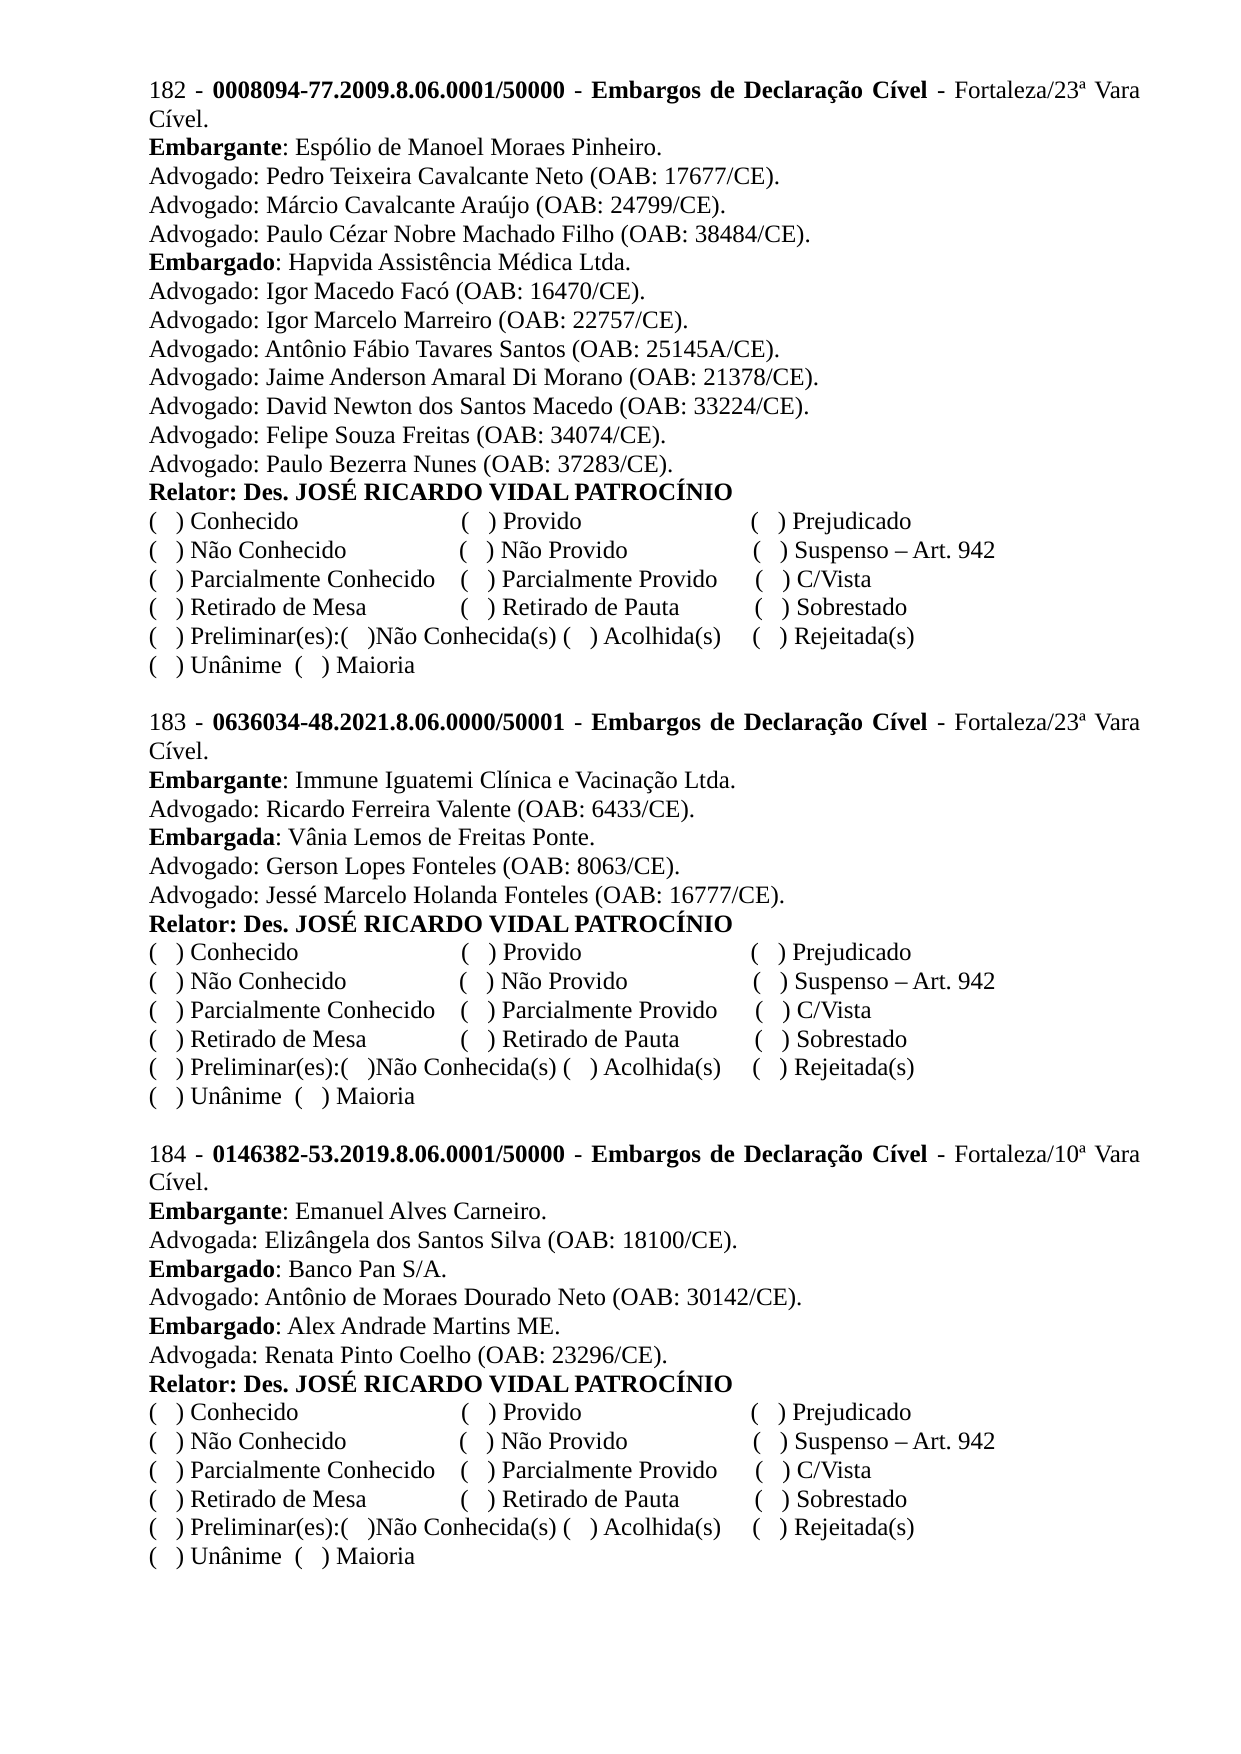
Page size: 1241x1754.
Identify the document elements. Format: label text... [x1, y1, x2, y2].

text Embargada: Vânia Lemos de Freitas Ponte. [148, 822, 1141, 851]
text ( ) Preliminar(es):( )Não Conhecida(s) ( ) Acolhida(s) ( ) Rejeitada(s) [148, 1512, 1158, 1541]
text Embargante: Espólio de Manoel Moraes Pinheiro. [148, 132, 1141, 161]
text Advogado: Paulo Cézar Nobre Machado Filho (OAB: 38484/CE). [148, 219, 1141, 247]
text ( ) Preliminar(es):( )Não Conhecida(s) ( ) Acolhida(s) ( ) Rejeitada(s) [148, 1052, 1158, 1081]
text Embargado: Alex Andrade Martins ME. [148, 1311, 1141, 1340]
text Advogado: Ricardo Ferreira Valente (OAB: 6433/CE). [148, 794, 1141, 822]
text Advogado: David Newton dos Santos Macedo (OAB: 33224/CE). [148, 391, 1141, 420]
text ( ) Parcialmente Conhecido ( ) Parcialmente Provido ( ) C/Vista [148, 995, 1158, 1024]
text ( ) Preliminar(es):( )Não Conhecida(s) ( ) Acolhida(s) ( ) Rejeitada(s) [148, 621, 1158, 650]
text 184 - 0146382-53.2019.8.06.0001/50000 - Embargos de Declaração Cível - Fortaleza/10ª Vara Cível. [148, 1139, 1141, 1196]
text ( ) Unânime ( ) Maioria [148, 650, 1158, 679]
text ( ) Conhecido ( ) Provido ( ) Prejudicado [148, 937, 1141, 966]
text Embargado: Banco Pan S/A. [148, 1254, 1141, 1282]
text ( ) Parcialmente Conhecido ( ) Parcialmente Provido ( ) C/Vista [148, 1455, 1158, 1484]
text Advogado: Márcio Cavalcante Araújo (OAB: 24799/CE). [148, 190, 1141, 219]
text Advogado: Igor Marcelo Marreiro (OAB: 22757/CE). [148, 305, 1141, 334]
text 182 - 0008094-77.2009.8.06.0001/50000 - Embargos de Declaração Cível - Fortaleza/23ª Vara Cível. [148, 75, 1141, 132]
text ( ) Unânime ( ) Maioria [148, 1541, 1158, 1570]
text Advogado: Jessé Marcelo Holanda Fonteles (OAB: 16777/CE). [148, 880, 1141, 909]
text ( ) Conhecido ( ) Provido ( ) Prejudicado [148, 506, 1141, 535]
text Advogada: Elizângela dos Santos Silva (OAB: 18100/CE). [148, 1225, 1141, 1254]
text Relator: Des. JOSÉ RICARDO VIDAL PATROCÍNIO [148, 477, 1141, 506]
text Advogada: Renata Pinto Coelho (OAB: 23296/CE). [148, 1340, 1141, 1369]
text Advogado: Pedro Teixeira Cavalcante Neto (OAB: 17677/CE). [148, 161, 1141, 190]
text ( ) Não Conhecido ( ) Não Provido ( ) Suspenso – Art. 942 [148, 1426, 1158, 1455]
text Embargado: Hapvida Assistência Médica Ltda. [148, 247, 1141, 276]
text Embargante: Immune Iguatemi Clínica e Vacinação Ltda. [148, 765, 1141, 794]
text ( ) Parcialmente Conhecido ( ) Parcialmente Provido ( ) C/Vista [148, 564, 1158, 592]
text Advogado: Jaime Anderson Amaral Di Morano (OAB: 21378/CE). [148, 362, 1141, 391]
text Advogado: Igor Macedo Facó (OAB: 16470/CE). [148, 276, 1141, 305]
text Advogado: Gerson Lopes Fonteles (OAB: 8063/CE). [148, 851, 1141, 880]
text Relator: Des. JOSÉ RICARDO VIDAL PATROCÍNIO [148, 909, 1141, 937]
text Advogado: Felipe Souza Freitas (OAB: 34074/CE). [148, 420, 1141, 449]
text Relator: Des. JOSÉ RICARDO VIDAL PATROCÍNIO [148, 1369, 1141, 1397]
text Advogado: Paulo Bezerra Nunes (OAB: 37283/CE). [148, 449, 1141, 477]
text ( ) Não Conhecido ( ) Não Provido ( ) Suspenso – Art. 942 [148, 966, 1158, 995]
text ( ) Conhecido ( ) Provido ( ) Prejudicado [148, 1397, 1141, 1426]
text ( ) Não Conhecido ( ) Não Provido ( ) Suspenso – Art. 942 [148, 535, 1158, 564]
text Embargante: Emanuel Alves Carneiro. [148, 1196, 1141, 1225]
text ( ) Retirado de Mesa ( ) Retirado de Pauta ( ) Sobrestado [148, 1024, 1158, 1052]
text ( ) Unânime ( ) Maioria [148, 1081, 1158, 1110]
text ( ) Retirado de Mesa ( ) Retirado de Pauta ( ) Sobrestado [148, 1484, 1158, 1512]
text Advogado: Antônio Fábio Tavares Santos (OAB: 25145A/CE). [148, 334, 1141, 362]
text 183 - 0636034-48.2021.8.06.0000/50001 - Embargos de Declaração Cível - Fortaleza/23ª Vara Cível. [148, 707, 1141, 765]
text ( ) Retirado de Mesa ( ) Retirado de Pauta ( ) Sobrestado [148, 592, 1158, 621]
text Advogado: Antônio de Moraes Dourado Neto (OAB: 30142/CE). [148, 1282, 1141, 1311]
